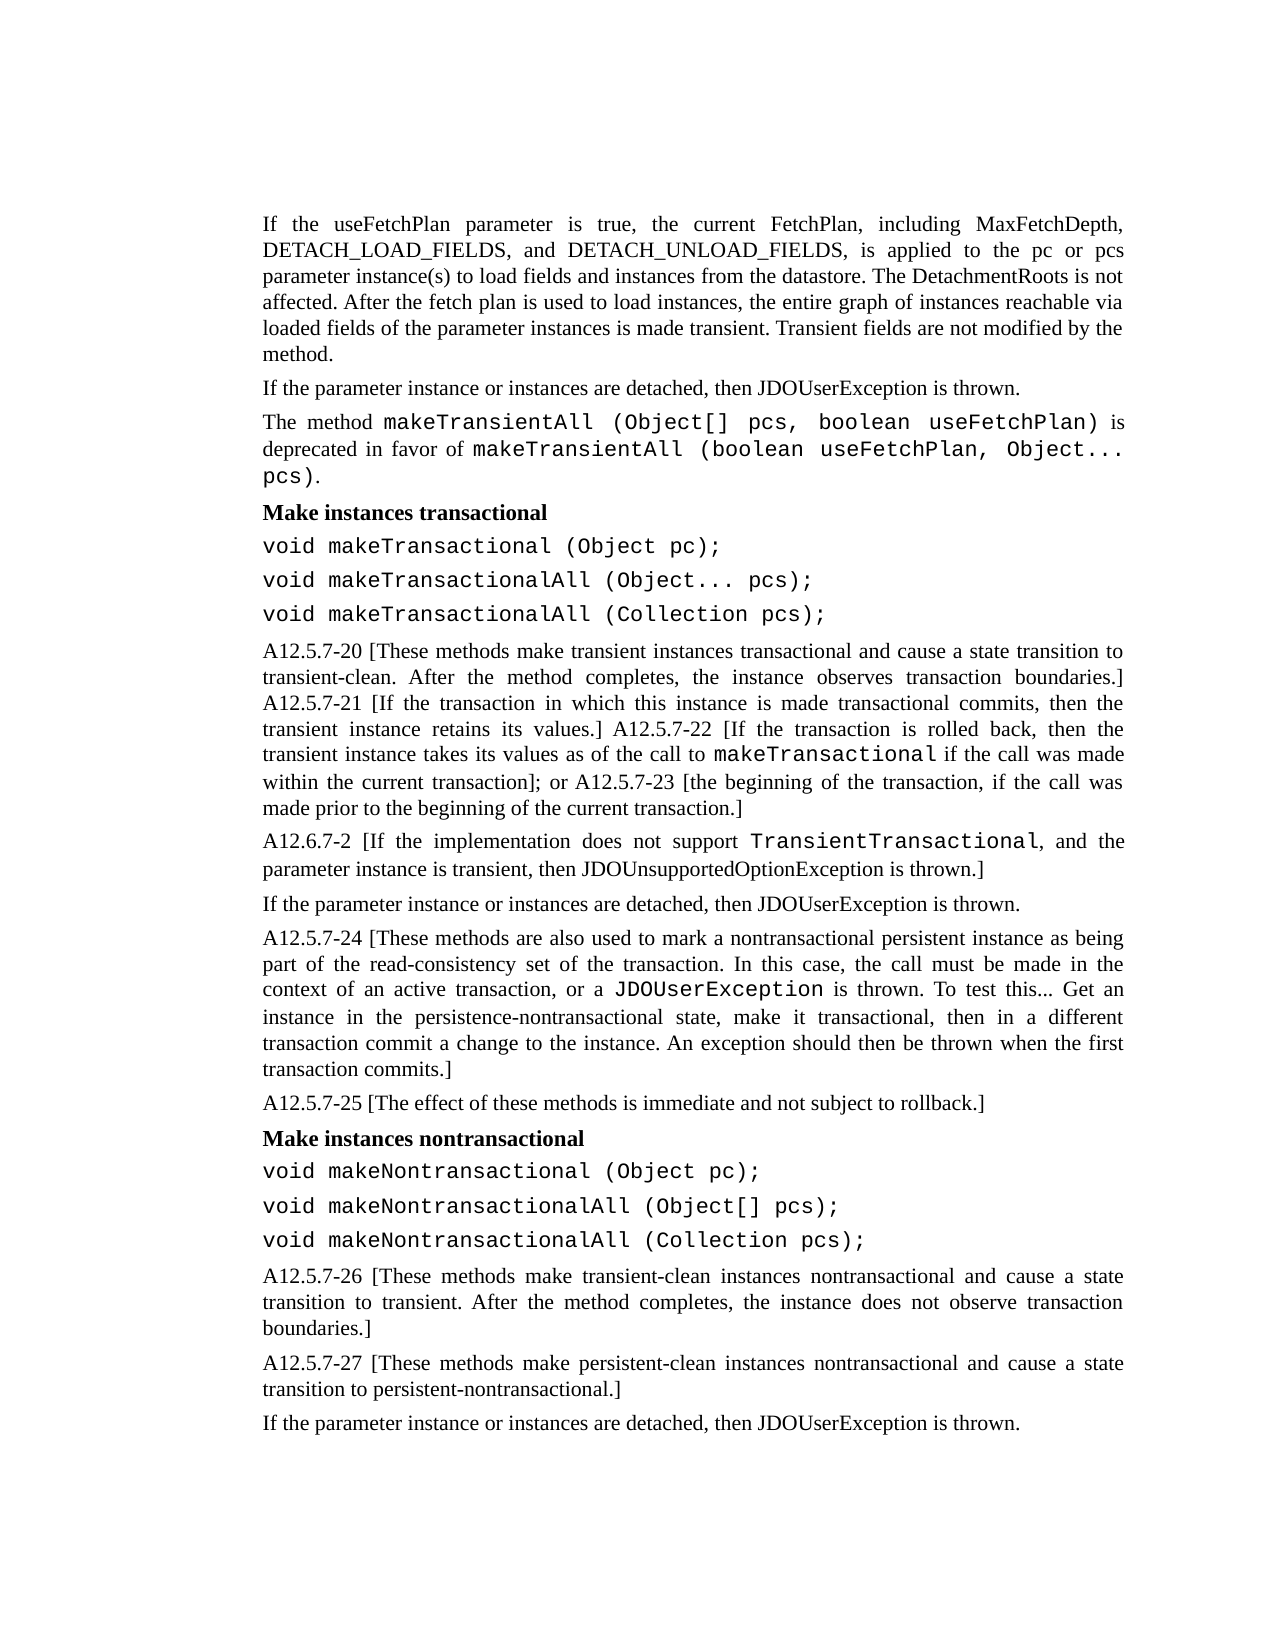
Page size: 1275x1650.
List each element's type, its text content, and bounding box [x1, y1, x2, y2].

text A12.5.7-24 [These methods are also used to mark a nontransactional persistent instance as being part of the read-consistency set of the transaction. In this case, the call must be made in the context of an active transaction, or a JDOUserException is thrown. To test this... Get an instance in the persistence-nontransactional state, make it transactional, then in a different transaction commit a change to the instance. An exception should then be thrown when the first transaction commits.] [262, 924, 1125, 1081]
text void makeTransactionalAll (Object... pcs); [262, 568, 1125, 594]
text A12.5.7-20 [These methods make transient instances transactional and cause a state transition to transient-clean. After the method completes, the instance observes transaction boundaries.] A12.5.7-21 [If the transaction in which this instance is made transactional commits, then the transient instance retains its values.] A12.5.7-22 [If the transaction is rolled back, then the transient instance takes its values as of the call to makeTransactional if the call was made within the current transaction]; or A12.5.7-23 [the beginning of the transaction, if the call was made prior to the beginning of the current transaction.] [262, 637, 1125, 820]
text If the parameter instance or instances are detached, then JDOUserException is thrown. [262, 374, 1125, 401]
text If the parameter instance or instances are detached, then JDOUserException is thrown. [262, 1409, 1125, 1435]
subtitle Make instances transactional [150, 498, 1125, 525]
subtitle Make instances nontransactional [150, 1124, 1125, 1151]
text If the parameter instance or instances are detached, then JDOUserException is thrown. [262, 890, 1125, 916]
text A12.6.7-2 [If the implementation does not support TransientTransactional, and the parameter instance is transient, then JDOUnsupportedOptionException is thrown.] [262, 828, 1125, 881]
text void makeTransactional (Object pc); [262, 534, 1125, 560]
text A12.5.7-25 [The effect of these methods is immediate and not subject to rollback.] [262, 1089, 1125, 1116]
text The method makeTransientAll (Object[] pcs, boolean useFetchPlan) is deprecated in favor of makeTransientAll (boolean useFetchPlan, Object... pcs). [262, 409, 1125, 490]
text A12.5.7-27 [These methods make persistent-clean instances nontransactional and cause a state transition to persistent-nontransactional.] [262, 1349, 1125, 1401]
text void makeNontransactionalAll (Collection pcs); [262, 1228, 1125, 1254]
text void makeTransactionalAll (Collection pcs); [262, 602, 1125, 628]
text A12.5.7-26 [These methods make transient-clean instances nontransactional and cause a state transition to transient. After the method completes, the instance does not observe transaction boundaries.] [262, 1262, 1125, 1341]
text void makeNontransactionalAll (Object[] pcs); [262, 1194, 1125, 1220]
text void makeNontransactional (Object pc); [262, 1159, 1125, 1185]
text If the useFetchPlan parameter is true, the current FetchPlan, including MaxFetchDepth, DETACH_LOAD_FIELDS, and DETACH_UNLOAD_FIELDS, is applied to the pc or pcs parameter instance(s) to load fields and instances from the datastore. The DetachmentRoots is not affected. After the fetch plan is used to load instances, the entire graph of instances reachable via loaded fields of the parameter instances is made transient. Transient fields are not modified by the method. [262, 210, 1125, 366]
